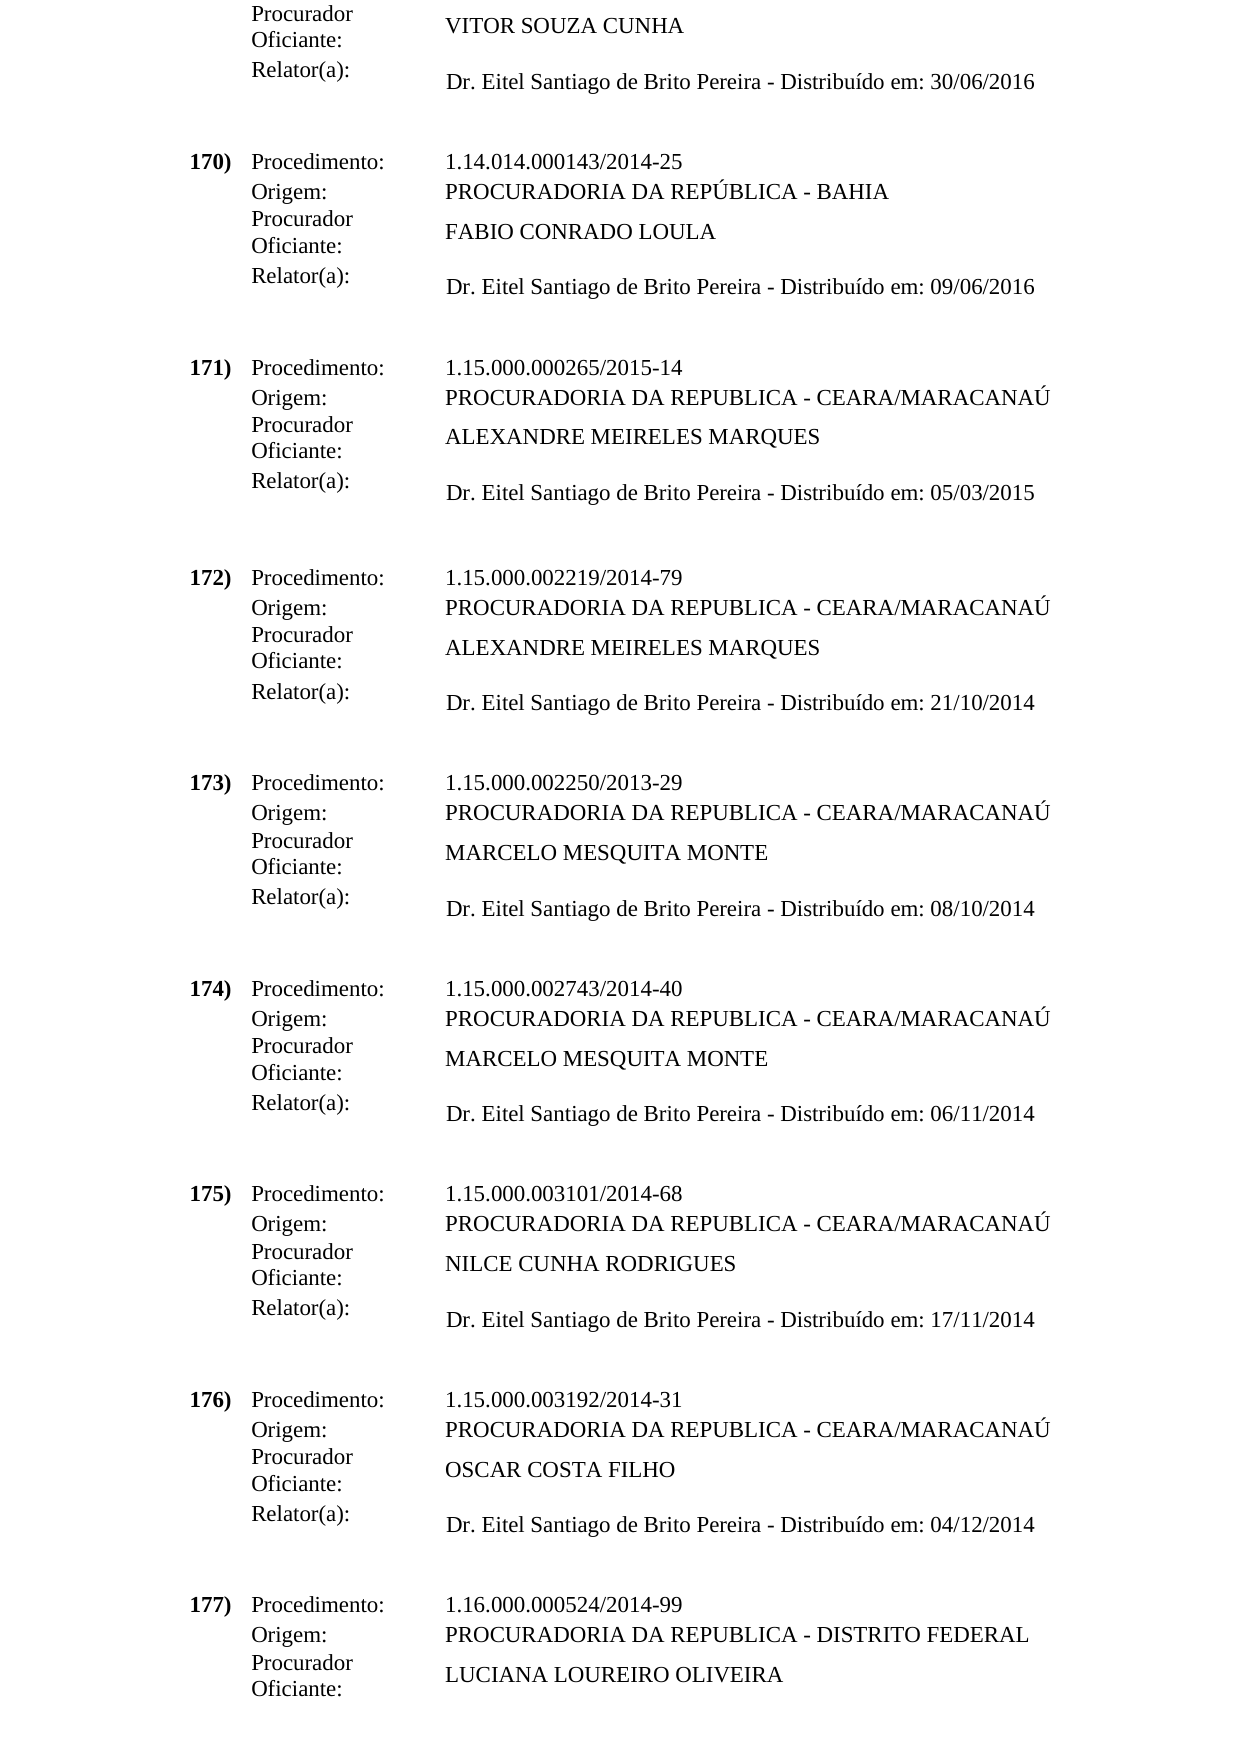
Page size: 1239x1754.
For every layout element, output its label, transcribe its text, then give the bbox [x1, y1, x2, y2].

table_cell [0, 827, 189, 878]
table_cell Procedimento: [251, 1179, 445, 1208]
table_cell [189, 467, 251, 521]
table_cell 175) [189, 1179, 251, 1208]
table_header Dr. Eitel Santiago de Brito Pereira - Distribuído em: 06/11/2014 [446, 1088, 1122, 1139]
table_cell [189, 1347, 251, 1385]
table_cell [189, 882, 251, 936]
table_cell [251, 677, 1124, 731]
table_cell [0, 1499, 189, 1553]
table_cell [445, 1553, 1124, 1590]
table_cell Procurador Oficiante: [251, 1649, 445, 1701]
table_cell Procedimento: [251, 353, 445, 381]
table_cell [189, 1209, 251, 1238]
table_cell [189, 56, 251, 109]
table_cell [1125, 1649, 1239, 1700]
table_cell [1125, 56, 1239, 109]
table_cell [0, 353, 189, 381]
table_cell [0, 768, 189, 797]
table_header Relator(a): [251, 56, 446, 84]
table_cell [0, 1620, 189, 1649]
table_cell [189, 731, 251, 768]
table_cell [1125, 974, 1239, 1002]
table_cell 173) [189, 768, 251, 797]
table_cell FABIO CONRADO LOULA [445, 206, 1124, 257]
table_cell [251, 731, 445, 768]
table_cell [0, 1032, 189, 1083]
table_cell [1125, 768, 1239, 797]
table_cell [189, 1553, 251, 1590]
table_cell [251, 911, 446, 933]
table_cell [0, 1209, 189, 1238]
table_cell [0, 56, 189, 109]
table_cell [1125, 1499, 1239, 1553]
table_cell [0, 936, 189, 974]
table_cell [1125, 1347, 1239, 1385]
table_cell [251, 467, 1124, 521]
table_header Dr. Eitel Santiago de Brito Pereira - Distribuído em: 08/10/2014 [446, 882, 1122, 933]
table_cell Procurador Oficiante: [251, 0, 445, 52]
table_cell Procedimento: [251, 563, 445, 591]
table_cell [251, 290, 446, 312]
table_cell [0, 261, 189, 315]
table_cell ALEXANDRE MEIRELES MARQUES [445, 411, 1124, 462]
table_cell [1125, 1415, 1239, 1443]
table_cell MARCELO MESQUITA MONTE [445, 1032, 1124, 1083]
table_cell [1125, 1209, 1239, 1238]
table_cell 1.15.000.002250/2013-29 [445, 768, 1124, 797]
table_cell [1125, 1088, 1239, 1142]
table_cell MARCELO MESQUITA MONTE [445, 827, 1124, 878]
table_cell Origem: [251, 1415, 445, 1443]
table_cell [189, 593, 251, 621]
table_cell [0, 563, 189, 591]
table_cell [251, 495, 446, 518]
table_cell [1125, 936, 1239, 974]
table_cell [0, 177, 189, 206]
table_cell Procurador Oficiante: [251, 206, 445, 258]
table_cell [189, 1649, 251, 1700]
table_cell 1.14.014.000143/2014-25 [445, 147, 1124, 176]
table_cell [1125, 206, 1239, 257]
table_cell [251, 1553, 445, 1590]
table_cell [1125, 677, 1239, 731]
table_cell [251, 261, 1124, 315]
table_cell [1125, 798, 1239, 827]
table_cell [1125, 1032, 1239, 1083]
table_cell [0, 1142, 189, 1179]
table_cell [189, 1088, 251, 1142]
table_cell Procedimento: [251, 147, 445, 176]
table_cell [1125, 1620, 1239, 1649]
table_cell [251, 705, 446, 728]
table_cell [189, 261, 251, 315]
table_cell [1125, 261, 1239, 315]
table_cell [445, 110, 1124, 147]
table_cell [0, 411, 189, 462]
table_cell [189, 206, 251, 257]
table_header Relator(a): [251, 677, 446, 705]
table_header [1125, 521, 1239, 563]
table_cell LUCIANA LOUREIRO OLIVEIRA [445, 1649, 1124, 1700]
table_cell Procurador Oficiante: [251, 1238, 445, 1290]
table_cell Procurador Oficiante: [251, 1032, 445, 1085]
table_cell VITOR SOUZA CUNHA [445, 0, 1124, 51]
table_cell [251, 1528, 446, 1550]
table_cell Procurador Oficiante: [251, 621, 445, 674]
table_cell [0, 1179, 189, 1208]
table_cell [251, 1142, 445, 1179]
table_cell [0, 731, 189, 768]
table_cell [189, 110, 251, 147]
table_cell [251, 1116, 446, 1139]
table_cell [251, 315, 445, 352]
table_cell Origem: [251, 1004, 445, 1032]
table_cell [1125, 882, 1239, 936]
table_cell Procedimento: [251, 768, 445, 797]
table_cell [189, 1620, 251, 1649]
table_cell [189, 936, 251, 974]
table_cell [189, 677, 251, 731]
table_cell 1.16.000.000524/2014-99 [445, 1590, 1124, 1619]
table_header [0, 521, 189, 563]
table_cell [189, 177, 251, 206]
table_cell Origem: [251, 1209, 445, 1238]
table_cell [1125, 110, 1239, 147]
table_cell [0, 0, 189, 51]
table_cell [251, 882, 1124, 936]
table_header [445, 521, 1124, 563]
table_cell [0, 383, 189, 411]
table_cell [1125, 1385, 1239, 1413]
table_cell [189, 383, 251, 411]
table_cell 177) [189, 1590, 251, 1619]
table_cell [0, 1443, 189, 1494]
table_cell [251, 1347, 445, 1385]
table_cell NILCE CUNHA RODRIGUES [445, 1238, 1124, 1289]
table_cell [0, 1590, 189, 1619]
table_cell [189, 315, 251, 352]
table_header Dr. Eitel Santiago de Brito Pereira - Distribuído em: 30/06/2016 [446, 56, 1122, 107]
table_cell [251, 84, 446, 107]
table_header Dr. Eitel Santiago de Brito Pereira - Distribuído em: 04/12/2014 [446, 1499, 1122, 1550]
table_cell PROCURADORIA DA REPUBLICA - CEARA/MARACANAÚ [445, 593, 1124, 621]
table_cell [0, 1553, 189, 1590]
table_cell [251, 1088, 1124, 1142]
table_cell [445, 1142, 1124, 1179]
table_cell [1125, 731, 1239, 768]
table_cell [189, 1004, 251, 1032]
table_cell [1125, 563, 1239, 591]
table_cell [0, 882, 189, 936]
table_header Relator(a): [251, 261, 446, 289]
table_cell PROCURADORIA DA REPUBLICA - DISTRITO FEDERAL [445, 1620, 1124, 1649]
table_cell [0, 315, 189, 352]
table_cell [189, 1415, 251, 1443]
table_cell [0, 798, 189, 827]
table_cell [445, 936, 1124, 974]
table_cell [251, 1499, 1124, 1553]
table_cell OSCAR COSTA FILHO [445, 1443, 1124, 1494]
table_header Dr. Eitel Santiago de Brito Pereira - Distribuído em: 05/03/2015 [446, 467, 1122, 518]
table_cell 1.15.000.000265/2015-14 [445, 353, 1124, 381]
table_cell [189, 1032, 251, 1083]
table_header Relator(a): [251, 1499, 446, 1527]
table_cell [0, 467, 189, 521]
table_cell 174) [189, 974, 251, 1002]
table_cell [445, 731, 1124, 768]
table_cell [189, 1238, 251, 1289]
table_cell 1.15.000.003101/2014-68 [445, 1179, 1124, 1208]
table_cell [0, 593, 189, 621]
table_cell Origem: [251, 593, 445, 621]
table_cell [1125, 177, 1239, 206]
table_cell [0, 1347, 189, 1385]
table_cell 1.15.000.002743/2014-40 [445, 974, 1124, 1002]
table_cell 1.15.000.003192/2014-31 [445, 1385, 1124, 1413]
table_cell Origem: [251, 383, 445, 411]
table_cell [1125, 1238, 1239, 1289]
table_cell [189, 798, 251, 827]
table_cell [189, 411, 251, 462]
table_cell [0, 1293, 189, 1347]
table_cell [1125, 1590, 1239, 1619]
table_header Relator(a): [251, 467, 446, 495]
table_cell [189, 1499, 251, 1553]
table_cell [445, 1347, 1124, 1385]
table_header Dr. Eitel Santiago de Brito Pereira - Distribuído em: 17/11/2014 [446, 1293, 1122, 1344]
table_cell [0, 1088, 189, 1142]
table_cell [1125, 1553, 1239, 1590]
table_cell 171) [189, 353, 251, 381]
table_cell Procurador Oficiante: [251, 411, 445, 463]
table_cell Procedimento: [251, 1385, 445, 1413]
table_cell [0, 974, 189, 1002]
table_cell 170) [189, 147, 251, 176]
table_cell [1125, 0, 1239, 51]
table_cell [189, 1443, 251, 1494]
table_cell Procedimento: [251, 974, 445, 1002]
table_header [251, 521, 445, 563]
table_cell [1125, 411, 1239, 462]
table_header Relator(a): [251, 1293, 446, 1322]
table_cell Procurador Oficiante: [251, 827, 445, 879]
table_cell [1125, 621, 1239, 672]
table_cell Procurador Oficiante: [251, 1443, 445, 1496]
table_cell Procedimento: [251, 1590, 445, 1619]
table_cell [1125, 467, 1239, 521]
table_cell [189, 1142, 251, 1179]
table_cell [0, 621, 189, 672]
table_cell [445, 315, 1124, 352]
table_cell PROCURADORIA DA REPUBLICA - CEARA/MARACANAÚ [445, 1415, 1124, 1443]
table_cell [1125, 1142, 1239, 1179]
table_cell [0, 1238, 189, 1289]
table_cell [1125, 147, 1239, 176]
table_header Dr. Eitel Santiago de Brito Pereira - Distribuído em: 09/06/2016 [446, 261, 1122, 312]
table_cell PROCURADORIA DA REPUBLICA - CEARA/MARACANAÚ [445, 798, 1124, 827]
table_cell PROCURADORIA DA REPUBLICA - CEARA/MARACANAÚ [445, 1004, 1124, 1032]
table_cell [0, 677, 189, 731]
table_header Relator(a): [251, 882, 446, 911]
table_cell [1125, 1004, 1239, 1032]
table_cell Origem: [251, 177, 445, 206]
table_cell [1125, 1443, 1239, 1494]
table_cell 172) [189, 563, 251, 591]
table_cell [1125, 315, 1239, 352]
table_cell 176) [189, 1385, 251, 1413]
table_header [189, 521, 251, 563]
table_cell [1125, 1179, 1239, 1208]
table_cell [251, 110, 445, 147]
table_cell [0, 1649, 189, 1700]
table_cell [1125, 383, 1239, 411]
table_cell [189, 1293, 251, 1347]
table_cell [0, 206, 189, 257]
table_cell Origem: [251, 1620, 445, 1649]
table_cell [1125, 1293, 1239, 1347]
table_header Dr. Eitel Santiago de Brito Pereira - Distribuído em: 21/10/2014 [446, 677, 1122, 728]
table_cell PROCURADORIA DA REPÚBLICA - BAHIA [445, 177, 1124, 206]
table_cell [0, 110, 189, 147]
table_cell [251, 1293, 1124, 1347]
table_cell [0, 147, 189, 176]
table_cell [189, 827, 251, 878]
table_cell [1125, 593, 1239, 621]
table_cell [1125, 827, 1239, 878]
table_cell [189, 0, 251, 51]
table_cell [1125, 353, 1239, 381]
table_cell Origem: [251, 798, 445, 827]
table_cell [0, 1415, 189, 1443]
table_cell PROCURADORIA DA REPUBLICA - CEARA/MARACANAÚ [445, 383, 1124, 411]
table_cell 1.15.000.002219/2014-79 [445, 563, 1124, 591]
table_cell ALEXANDRE MEIRELES MARQUES [445, 621, 1124, 672]
table_cell [0, 1004, 189, 1032]
table_cell [251, 936, 445, 974]
table_header Relator(a): [251, 1088, 446, 1116]
table_cell [251, 1322, 446, 1344]
table_cell [189, 621, 251, 672]
table_cell [0, 1385, 189, 1413]
table_cell PROCURADORIA DA REPUBLICA - CEARA/MARACANAÚ [445, 1209, 1124, 1238]
